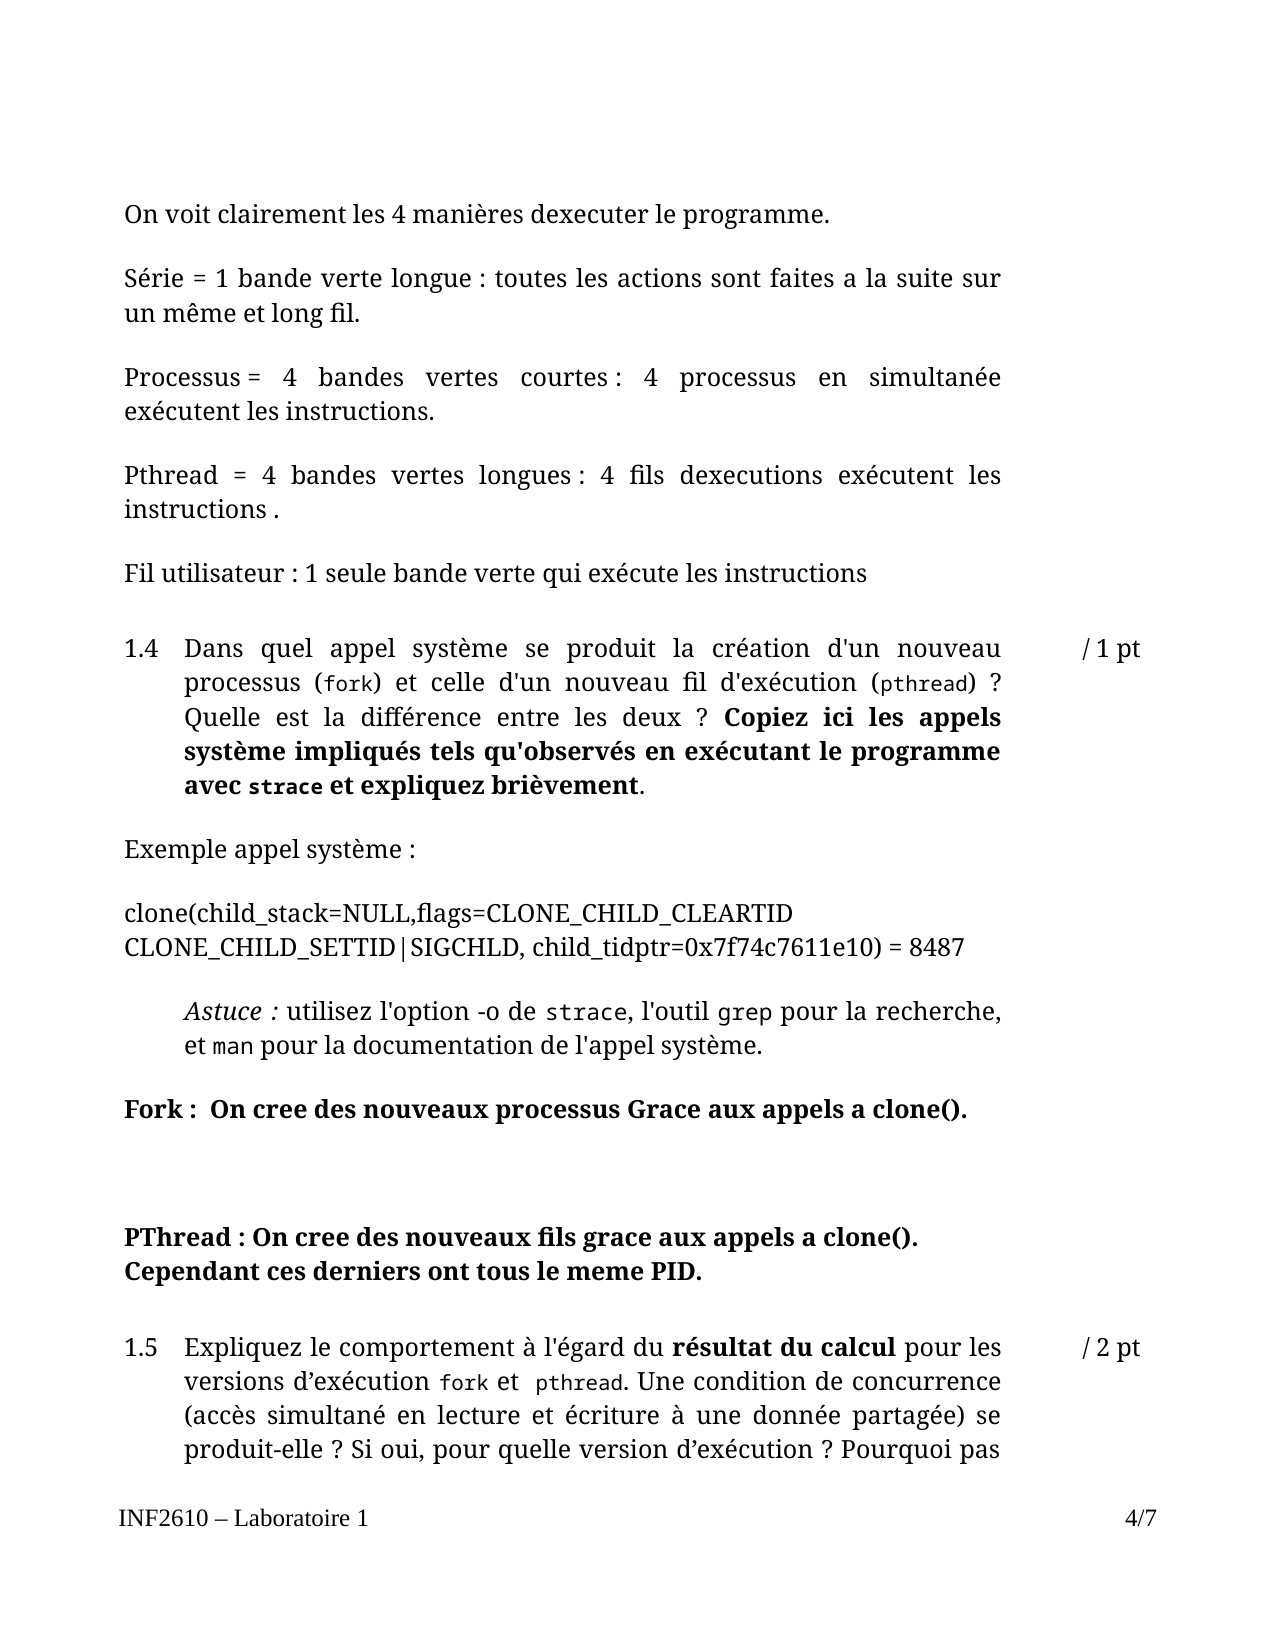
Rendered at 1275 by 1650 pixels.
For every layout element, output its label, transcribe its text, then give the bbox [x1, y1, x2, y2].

table_cell [1077, 176, 1158, 610]
table_cell [1008, 176, 1077, 610]
table_cell On voit clairement les 4 manières dexecuter le programme. Série = 1 bande verte longue : toutes les actions sont faites a la suite sur un même et long fil. Processus = 4 bandes vertes courtes : 4 processus en simultanée exécutent les instructions. Pthread = 4 bandes vertes longues : 4 fils dexecutions exécutent les instructions . Fil utilisateur : 1 seule bande verte qui exécute les instructions [118, 176, 1007, 610]
table_cell [1008, 1309, 1077, 1471]
table_cell Dans quel appel système se produit la création d'un nouveau processus (fork) et celle d'un nouveau fil d'exécution (pthread) ? Quelle est la différence entre les deux ? Copiez ici les appels système impliqués tels qu'observés en exécutant le programme avec strace et expliquez brièvement. Exemple appel système : clone(child_stack=NULL,flags=CLONE_CHILD_CLEARTID CLONE_CHILD_SETTID|SIGCHLD, child_tidptr=0x7f74c7611e10) = 8487 Astuce : utilisez l'option -o de strace, l'outil grep pour la recherche, et man pour la documentation de l'appel système. Fork : On cree des nouveaux processus Grace aux appels a clone(). PThread : On cree des nouveaux fils grace aux appels a clone(). Cependant ces derniers ont tous le meme PID. [118, 610, 1007, 1309]
table_cell [1008, 610, 1077, 1309]
table_cell / 1 pt [1077, 610, 1158, 1309]
table_cell Expliquez le comportement à l'égard du résultat du calcul pour les versions d’exécution fork et pthread. Une condition de concurrence (accès simultané en lecture et écriture à une donnée partagée) se produit-elle ? Si oui, pour quelle version d’exécution ? Pourquoi pas [118, 1309, 1007, 1471]
table_cell / 2 pt [1077, 1309, 1158, 1471]
